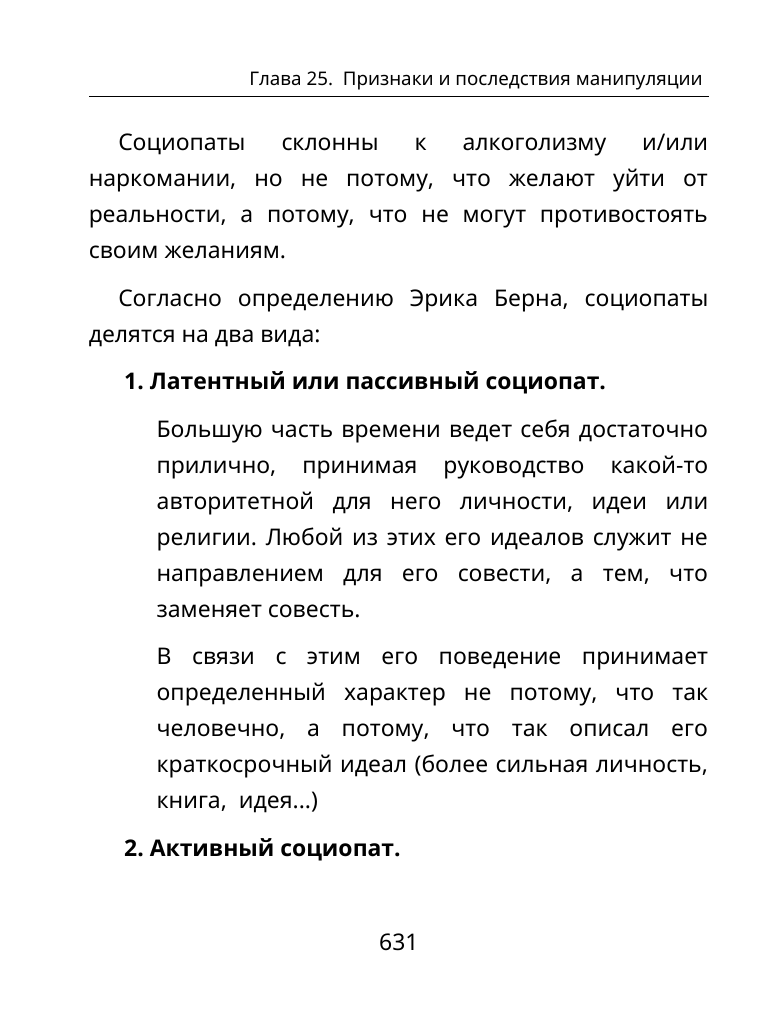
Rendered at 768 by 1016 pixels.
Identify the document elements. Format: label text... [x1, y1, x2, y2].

text Согласно определению Эрика Берна, социопаты делятся на два вида: [88, 282, 709, 349]
list В связи с этим его поведение принимает определенный характер не потому, что так человечно, а потому, что так описал его краткосрочный идеал (более сильная личность, книга, идея...) [118, 640, 709, 815]
list Активный социопат. [118, 832, 709, 863]
list Большую часть времени ведет себя достаточно прилично, принимая руководство какой-то авторитетной для него личности, идеи или религии. Любой из этих его идеалов служит не направлением для его совести, а тем, что заменяет совесть. [118, 413, 709, 624]
list Латентный или пассивный социопат. [118, 365, 709, 396]
text Социопаты склонны к алкоголизму и/или наркомании, но не потому, что желают уйти от реальности, а потому, что не могут противостоять своим желаниям. [88, 126, 709, 265]
